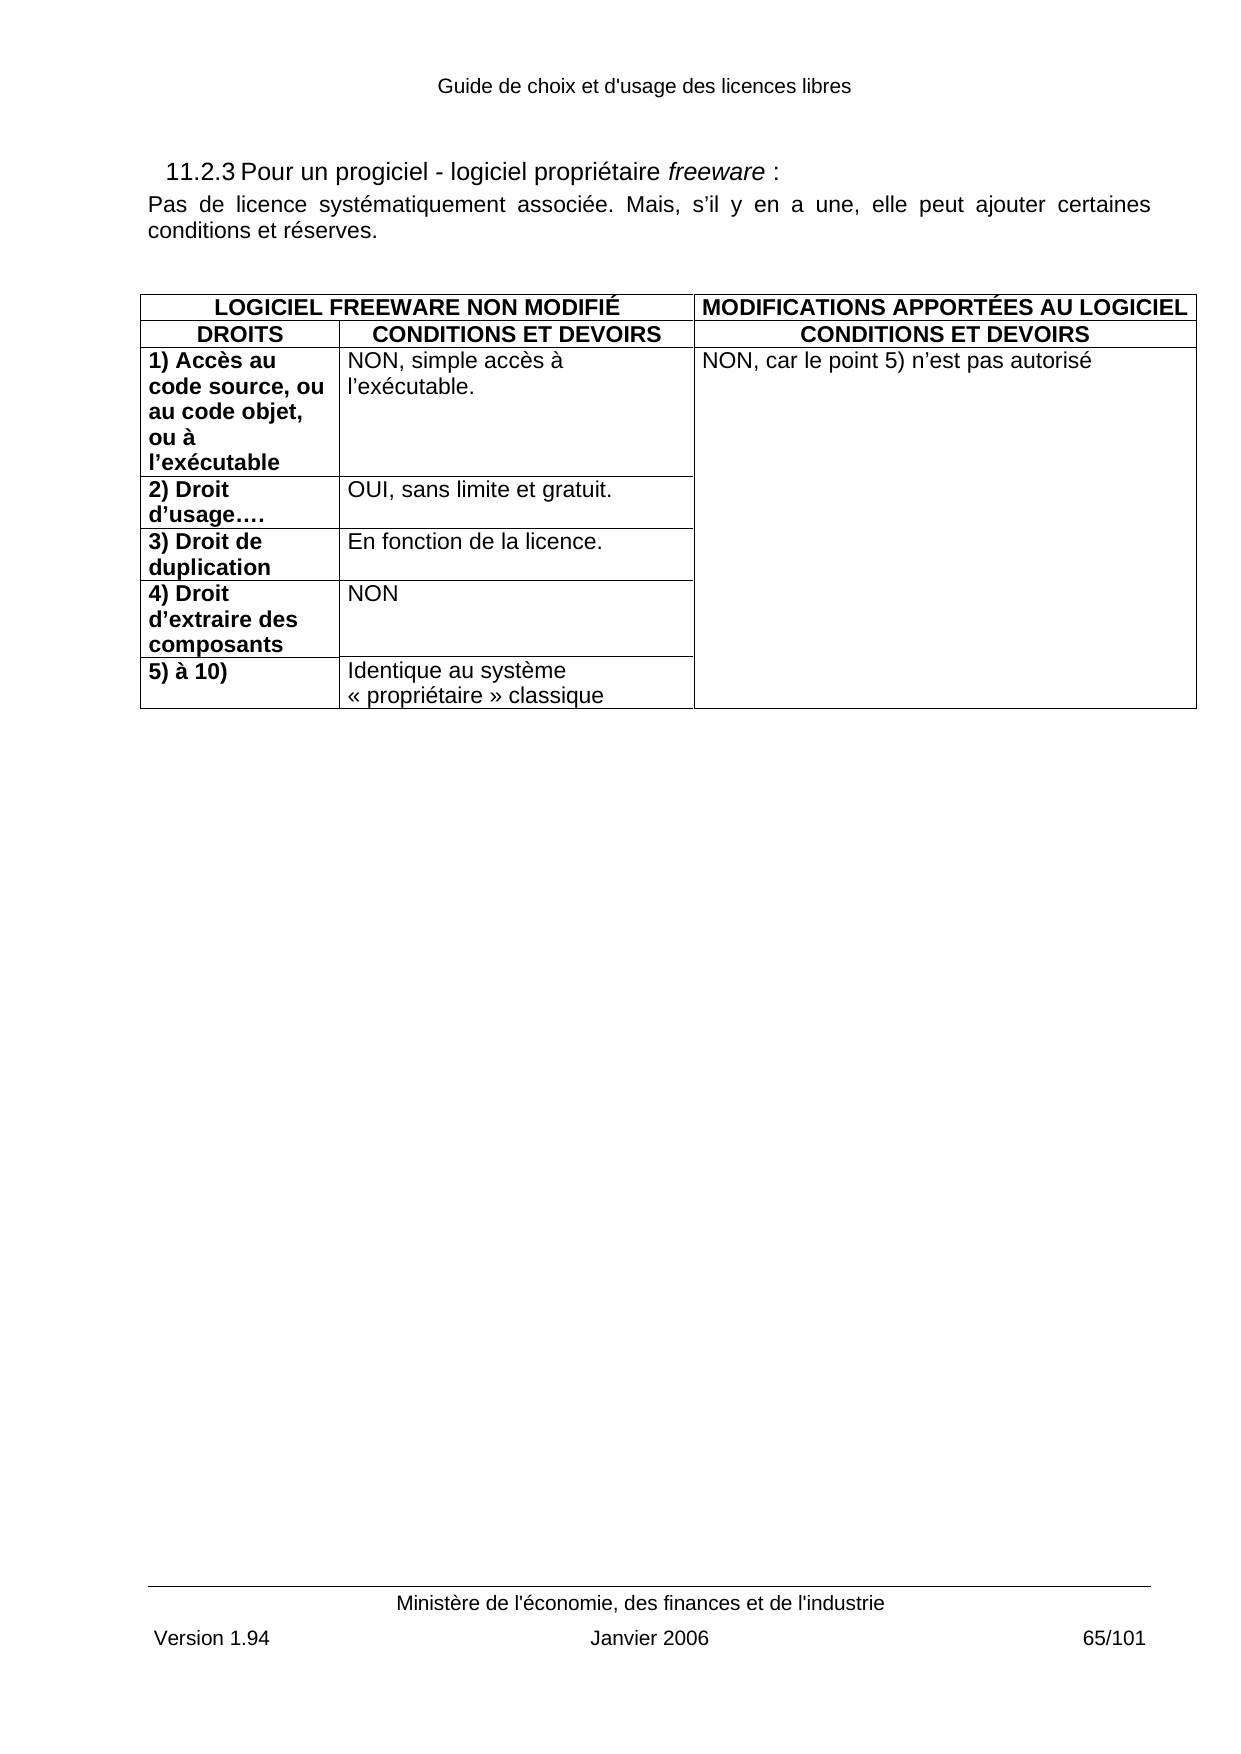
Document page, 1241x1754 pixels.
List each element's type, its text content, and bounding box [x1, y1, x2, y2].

table_cell DROITS [141, 321, 339, 347]
subtitle Pour un progiciel - logiciel propriétaire freeware : [165, 158, 1151, 186]
table_cell NON, car le point 5) n’est pas autorisé [695, 348, 1196, 708]
table_cell CONDITIONS ET DEVOIRS [340, 321, 693, 347]
table_cell Identique au système « propriétaire » classique [340, 657, 693, 708]
table_header NON, simple accès à l’exécutable. [340, 348, 693, 476]
table_header MODIFICATIONS APPORTÉES AU LOGICIEL [695, 295, 1196, 320]
table_cell 4) Droit d’extraire des composants [141, 581, 339, 657]
table_cell En fonction de la licence. [340, 529, 693, 580]
table_cell NON [340, 581, 693, 656]
text Pas de licence systématiquement associée. Mais, s’il y en a une, elle peut ajouter certaines conditions et réserves. [148, 192, 1151, 243]
table_header 1) Accès au code source, ou au code objet, ou à l’exécutable [141, 348, 339, 476]
table_cell 5) à 10) [141, 658, 339, 708]
table_cell CONDITIONS ET DEVOIRS [695, 321, 1196, 347]
table_cell 3) Droit de duplication [141, 529, 339, 580]
table_header LOGICIEL FREEWARE NON MODIFIÉ [141, 295, 693, 320]
table_cell OUI, sans limite et gratuit. [340, 477, 693, 528]
table_cell 2) Droit d’usage…. [141, 477, 339, 528]
